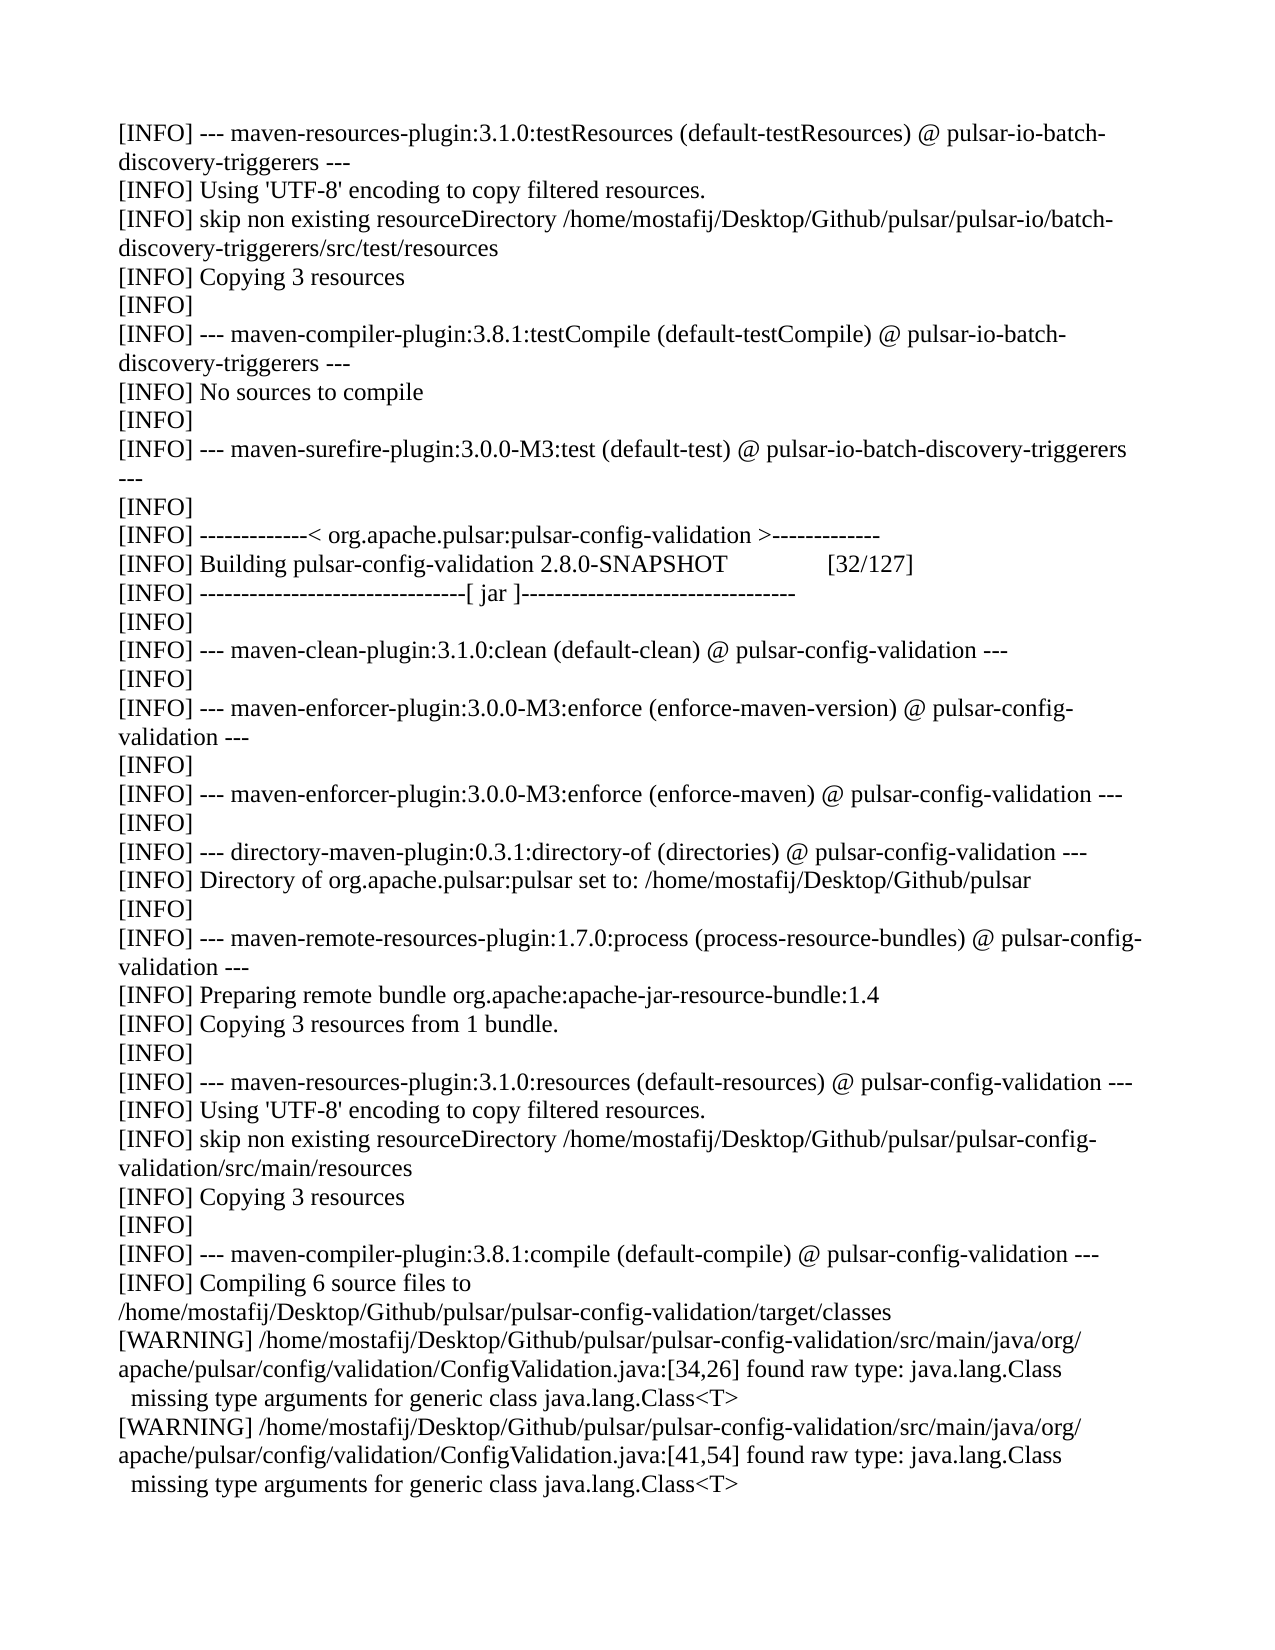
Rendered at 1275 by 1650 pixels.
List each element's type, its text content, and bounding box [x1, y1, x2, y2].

text [INFO] Using 'UTF-8' encoding to copy filtered resources. [118, 1096, 1157, 1124]
text [INFO] --- maven-enforcer-plugin:3.0.0-M3:enforce (enforce-maven-version) @ pulsar-config-validation --- [118, 693, 1157, 751]
text [INFO] Compiling 6 source files to /home/mostafij/Desktop/Github/pulsar/pulsar-config-validation/target/classes [118, 1268, 1157, 1326]
text [INFO] -------------< org.apache.pulsar:pulsar-config-validation >------------- [118, 521, 1157, 549]
text [INFO] Preparing remote bundle org.apache:apache-jar-resource-bundle:1.4 [118, 981, 1157, 1009]
text [INFO] [118, 607, 1157, 636]
text [INFO] --- maven-enforcer-plugin:3.0.0-M3:enforce (enforce-maven) @ pulsar-config-validation --- [118, 779, 1157, 808]
text [INFO] [118, 492, 1157, 521]
text [INFO] [118, 894, 1157, 923]
text [INFO] [118, 808, 1157, 837]
text [INFO] Using 'UTF-8' encoding to copy filtered resources. [118, 176, 1157, 204]
text [INFO] --- maven-clean-plugin:3.1.0:clean (default-clean) @ pulsar-config-validation --- [118, 636, 1157, 664]
text [INFO] Copying 3 resources [118, 1182, 1157, 1211]
text [INFO] --- maven-remote-resources-plugin:1.7.0:process (process-resource-bundles) @ pulsar-config-validation --- [118, 923, 1157, 981]
text [WARNING] /home/mostafij/Desktop/Github/pulsar/pulsar-config-validation/src/main/java/org/apache/pulsar/config/validation/ConfigValidation.java:[34,26] found raw type: java.lang.Class [118, 1326, 1157, 1383]
text [INFO] --- directory-maven-plugin:0.3.1:directory-of (directories) @ pulsar-config-validation --- [118, 837, 1157, 866]
text [INFO] [118, 1038, 1157, 1067]
text missing type arguments for generic class java.lang.Class<T> [118, 1469, 1157, 1498]
text [INFO] skip non existing resourceDirectory /home/mostafij/Desktop/Github/pulsar/pulsar-config-validation/src/main/resources [118, 1124, 1157, 1182]
text missing type arguments for generic class java.lang.Class<T> [118, 1383, 1157, 1412]
text [INFO] [118, 664, 1157, 693]
text [INFO] [118, 291, 1157, 319]
text [INFO] [118, 406, 1157, 434]
text [WARNING] /home/mostafij/Desktop/Github/pulsar/pulsar-config-validation/src/main/java/org/apache/pulsar/config/validation/ConfigValidation.java:[41,54] found raw type: java.lang.Class [118, 1412, 1157, 1469]
text [INFO] Directory of org.apache.pulsar:pulsar set to: /home/mostafij/Desktop/Github/pulsar [118, 866, 1157, 894]
text [INFO] --- maven-resources-plugin:3.1.0:testResources (default-testResources) @ pulsar-io-batch-discovery-triggerers --- [118, 118, 1157, 176]
text [INFO] --- maven-compiler-plugin:3.8.1:testCompile (default-testCompile) @ pulsar-io-batch-discovery-triggerers --- [118, 319, 1157, 377]
text [INFO] Building pulsar-config-validation 2.8.0-SNAPSHOT [32/127] [118, 549, 1157, 578]
text [INFO] Copying 3 resources from 1 bundle. [118, 1009, 1157, 1038]
text [INFO] --- maven-compiler-plugin:3.8.1:compile (default-compile) @ pulsar-config-validation --- [118, 1239, 1157, 1268]
text [INFO] [118, 1211, 1157, 1239]
text [INFO] [118, 751, 1157, 779]
text [INFO] No sources to compile [118, 377, 1157, 406]
text [INFO] skip non existing resourceDirectory /home/mostafij/Desktop/Github/pulsar/pulsar-io/batch-discovery-triggerers/src/test/resources [118, 204, 1157, 262]
text [INFO] --------------------------------[ jar ]--------------------------------- [118, 578, 1157, 607]
text [INFO] --- maven-resources-plugin:3.1.0:resources (default-resources) @ pulsar-config-validation --- [118, 1067, 1157, 1096]
text [INFO] Copying 3 resources [118, 262, 1157, 291]
text [INFO] --- maven-surefire-plugin:3.0.0-M3:test (default-test) @ pulsar-io-batch-discovery-triggerers --- [118, 434, 1157, 492]
